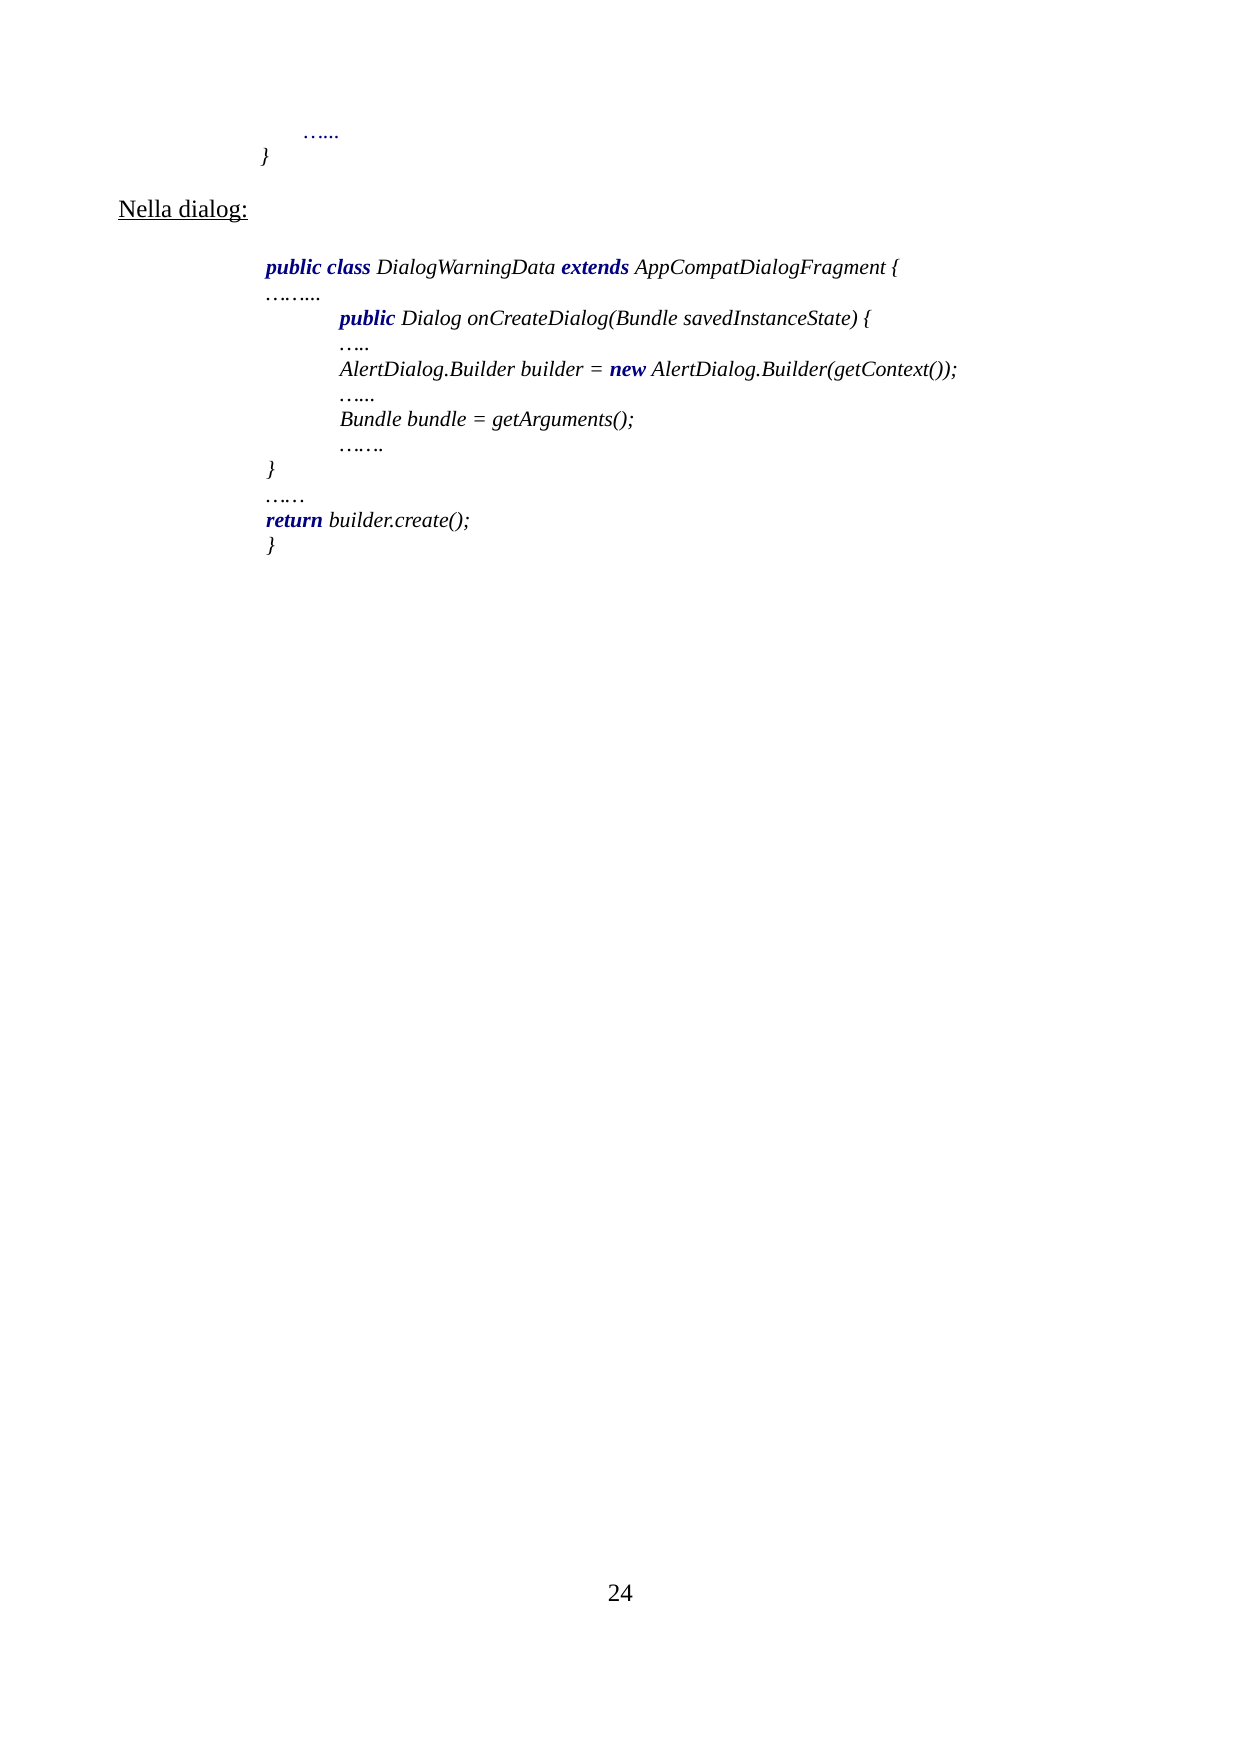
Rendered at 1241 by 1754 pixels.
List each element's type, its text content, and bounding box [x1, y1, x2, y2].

text return builder.create(); [118, 507, 1122, 532]
text …... [266, 381, 1122, 406]
text ……... [118, 280, 1122, 305]
text …... [260, 118, 1122, 143]
text Bundle bundle = getArguments(); [266, 406, 1122, 431]
text Nella dialog: [118, 194, 1122, 222]
text } [118, 532, 1122, 557]
text ….. [266, 330, 1122, 356]
text AlertDialog.Builder builder = new AlertDialog.Builder(getContext()); [266, 356, 1122, 381]
text } [266, 456, 1122, 482]
text ……. [266, 431, 1122, 456]
text public class DialogWarningData extends AppCompatDialogFragment { [118, 251, 1122, 280]
text public Dialog onCreateDialog(Bundle savedInstanceState) { [266, 305, 1122, 330]
text …… [266, 482, 1122, 507]
text } [260, 143, 1122, 168]
